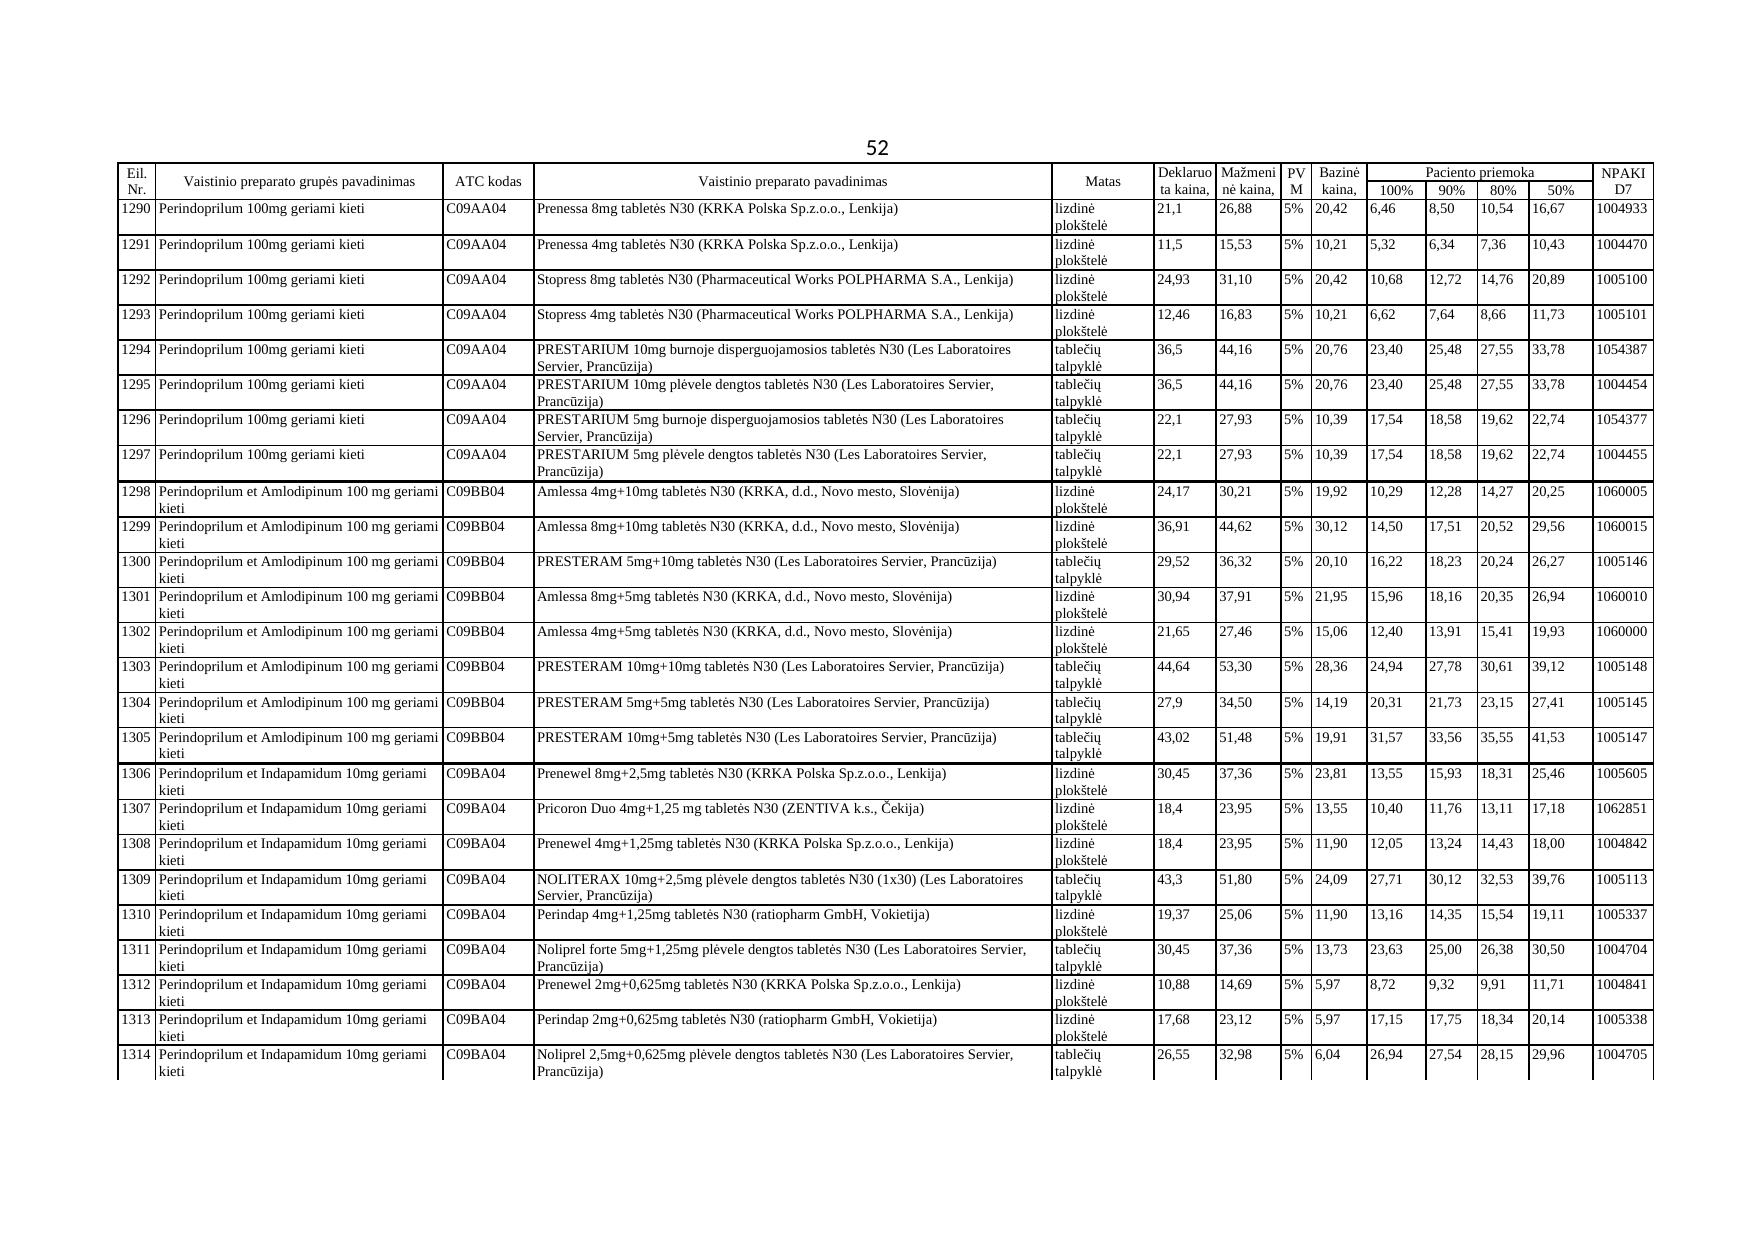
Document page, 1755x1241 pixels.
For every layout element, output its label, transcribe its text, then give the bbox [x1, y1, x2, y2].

table_cell C09BA04 [444, 941, 533, 974]
table_cell C09BA04 [444, 800, 533, 834]
table_cell C09BA04 [444, 906, 533, 939]
table_header Eil. Nr. [119, 164, 155, 199]
table_cell Prenessa 8mg tabletės N30 (KRKA Polska Sp.z.o.o., Lenkija) [535, 200, 1051, 234]
table_cell 1299 [119, 518, 155, 551]
table_cell 7,36 [1478, 236, 1528, 269]
table_cell tablečių talpyklė [1053, 693, 1153, 727]
table_cell 26,55 [1155, 1046, 1215, 1079]
table_cell 23,81 [1312, 765, 1366, 799]
table_cell C09BA04 [444, 835, 533, 869]
table_cell 5% [1282, 271, 1311, 304]
table_cell 1291 [119, 236, 155, 269]
table_cell Perindoprilum et Amlodipinum 100 mg geriami kieti [156, 588, 442, 622]
table_cell 25,46 [1530, 765, 1592, 799]
table_cell 1054377 [1594, 411, 1653, 444]
table_cell C09AA04 [444, 306, 533, 339]
table_cell 1005100 [1594, 271, 1653, 304]
table_cell Perindoprilum et Amlodipinum 100 mg geriami kieti [156, 693, 442, 727]
table_cell Perindoprilum et Amlodipinum 100 mg geriami kieti [156, 518, 442, 551]
table_cell 20,42 [1312, 271, 1366, 304]
table_cell C09AA04 [444, 341, 533, 374]
table_cell 27,55 [1478, 341, 1528, 374]
table_cell 11,71 [1530, 976, 1592, 1009]
table_cell 25,00 [1427, 941, 1477, 974]
table_cell 20,42 [1312, 200, 1366, 234]
table_cell 19,11 [1530, 906, 1592, 939]
table_cell 17,18 [1530, 800, 1592, 834]
table_cell Perindoprilum et Indapamidum 10mg geriami kieti [156, 871, 442, 904]
table_cell 20,89 [1530, 271, 1592, 304]
table_cell 19,62 [1478, 446, 1528, 479]
table_cell lizdinė plokštelė [1053, 800, 1153, 834]
table_cell Prenewel 4mg+1,25mg tabletės N30 (KRKA Polska Sp.z.o.o., Lenkija) [535, 835, 1051, 869]
table_cell PRESTERAM 10mg+5mg tabletės N30 (Les Laboratoires Servier, Prancūzija) [535, 728, 1051, 762]
table_header Matas [1053, 164, 1153, 199]
table_cell 1296 [119, 411, 155, 444]
table_cell 1004470 [1594, 236, 1653, 269]
table_cell 36,5 [1155, 341, 1215, 374]
table_cell 18,34 [1478, 1011, 1528, 1044]
table_cell 31,10 [1217, 271, 1280, 304]
table_cell 26,94 [1368, 1046, 1425, 1079]
table_cell 27,78 [1427, 658, 1477, 692]
table_cell 5% [1282, 411, 1311, 444]
table_cell 1297 [119, 446, 155, 479]
table_cell 5% [1282, 800, 1311, 834]
table_cell 6,34 [1427, 236, 1477, 269]
table_cell 20,31 [1368, 693, 1425, 727]
table_cell 26,88 [1217, 200, 1280, 234]
table_cell 37,36 [1217, 765, 1280, 799]
table_cell 21,65 [1155, 623, 1215, 657]
table_cell 29,56 [1530, 518, 1592, 551]
table_cell 5% [1282, 588, 1311, 622]
table_cell C09BA04 [444, 871, 533, 904]
table_cell 10,21 [1312, 306, 1366, 339]
table_cell 27,71 [1368, 871, 1425, 904]
table_cell 30,61 [1478, 658, 1528, 692]
table_cell 8,72 [1368, 976, 1425, 1009]
table_cell Perindoprilum et Indapamidum 10mg geriami kieti [156, 906, 442, 939]
table_cell 5% [1282, 200, 1311, 234]
table_cell Perindoprilum et Indapamidum 10mg geriami kieti [156, 800, 442, 834]
table_cell 1294 [119, 341, 155, 374]
table_cell 1295 [119, 376, 155, 409]
table_cell lizdinė plokštelė [1053, 200, 1153, 234]
table_cell 1005148 [1594, 658, 1653, 692]
table_cell 13,73 [1312, 941, 1366, 974]
table_cell 23,63 [1368, 941, 1425, 974]
table_cell 1005337 [1594, 906, 1653, 939]
table_cell 24,93 [1155, 271, 1215, 304]
table_cell 15,54 [1478, 906, 1528, 939]
table_cell 5% [1282, 518, 1311, 551]
table_cell 29,96 [1530, 1046, 1592, 1079]
table_cell C09BB04 [444, 483, 533, 516]
table_cell 5% [1282, 658, 1311, 692]
table_cell 1303 [119, 658, 155, 692]
table_cell Perindoprilum et Indapamidum 10mg geriami kieti [156, 976, 442, 1009]
table_cell 43,3 [1155, 871, 1215, 904]
table_cell 1310 [119, 906, 155, 939]
table_cell 5% [1282, 728, 1311, 762]
table_cell tablečių talpyklė [1053, 871, 1153, 904]
table_cell Perindoprilum et Amlodipinum 100 mg geriami kieti [156, 553, 442, 586]
table_cell 27,46 [1217, 623, 1280, 657]
table_cell 27,54 [1427, 1046, 1477, 1079]
table_cell 5% [1282, 835, 1311, 869]
table_cell 18,16 [1427, 588, 1477, 622]
table_cell 27,93 [1217, 446, 1280, 479]
table_cell 1005113 [1594, 871, 1653, 904]
table_cell Stopress 8mg tabletės N30 (Pharmaceutical Works POLPHARMA S.A., Lenkija) [535, 271, 1051, 304]
table_cell 27,41 [1530, 693, 1592, 727]
table_cell 1005338 [1594, 1011, 1653, 1044]
table_cell 20,35 [1478, 588, 1528, 622]
table_cell lizdinė plokštelė [1053, 518, 1153, 551]
table_cell PRESTERAM 10mg+10mg tabletės N30 (Les Laboratoires Servier, Prancūzija) [535, 658, 1051, 692]
table_cell 19,37 [1155, 906, 1215, 939]
table_cell Prenessa 4mg tabletės N30 (KRKA Polska Sp.z.o.o., Lenkija) [535, 236, 1051, 269]
table_cell C09BA04 [444, 1046, 533, 1079]
table_cell 37,91 [1217, 588, 1280, 622]
table_cell 53,30 [1217, 658, 1280, 692]
table_cell lizdinė plokštelė [1053, 1011, 1153, 1044]
table_cell 17,51 [1427, 518, 1477, 551]
table_cell Pricoron Duo 4mg+1,25 mg tabletės N30 (ZENTIVA k.s., Čekija) [535, 800, 1051, 834]
table_cell 26,27 [1530, 553, 1592, 586]
table_cell 37,36 [1217, 941, 1280, 974]
table_cell Perindoprilum et Indapamidum 10mg geriami kieti [156, 1011, 442, 1044]
table_cell C09AA04 [444, 376, 533, 409]
table_cell tablečių talpyklė [1053, 341, 1153, 374]
table_header Deklaruota kaina, Lt [1155, 164, 1215, 199]
table_cell C09AA04 [444, 411, 533, 444]
table_cell 27,55 [1478, 376, 1528, 409]
table_cell 5% [1282, 376, 1311, 409]
table_cell 1060010 [1594, 588, 1653, 622]
table_cell 10,40 [1368, 800, 1425, 834]
table_cell 20,14 [1530, 1011, 1592, 1044]
table_cell Amlessa 4mg+5mg tabletės N30 (KRKA, d.d., Novo mesto, Slovėnija) [535, 623, 1051, 657]
table_cell 10,39 [1312, 446, 1366, 479]
table_cell Perindoprilum et Amlodipinum 100 mg geriami kieti [156, 658, 442, 692]
table_cell 5% [1282, 693, 1311, 727]
table_cell 36,91 [1155, 518, 1215, 551]
table_cell 13,16 [1368, 906, 1425, 939]
table_cell 20,25 [1530, 483, 1592, 516]
table_cell 10,54 [1478, 200, 1528, 234]
table_cell 15,96 [1368, 588, 1425, 622]
table_cell 5% [1282, 446, 1311, 479]
table_cell 1302 [119, 623, 155, 657]
table_cell 28,36 [1312, 658, 1366, 692]
table_cell Perindoprilum 100mg geriami kieti [156, 236, 442, 269]
table_cell C09BB04 [444, 623, 533, 657]
table_cell 29,52 [1155, 553, 1215, 586]
table_cell tablečių talpyklė [1053, 658, 1153, 692]
table_cell 17,54 [1368, 411, 1425, 444]
table_cell 23,15 [1478, 693, 1528, 727]
table_cell 16,83 [1217, 306, 1280, 339]
table_cell 12,40 [1368, 623, 1425, 657]
table_header Vaistinio preparato grupės pavadinimas [156, 164, 442, 199]
table_cell 23,12 [1217, 1011, 1280, 1044]
table_cell 18,4 [1155, 800, 1215, 834]
table_cell 17,54 [1368, 446, 1425, 479]
table_cell 15,06 [1312, 623, 1366, 657]
table_cell 5% [1282, 236, 1311, 269]
table_cell 14,19 [1312, 693, 1366, 727]
table_cell PRESTARIUM 10mg burnoje disperguojamosios tabletės N30 (Les Laboratoires Servier, Prancūzija) [535, 341, 1051, 374]
table_cell 14,76 [1478, 271, 1528, 304]
table_cell 1005145 [1594, 693, 1653, 727]
table_cell 1004454 [1594, 376, 1653, 409]
table_cell Perindoprilum 100mg geriami kieti [156, 341, 442, 374]
table_cell 14,27 [1478, 483, 1528, 516]
table_cell Noliprel 2,5mg+0,625mg plėvele dengtos tabletės N30 (Les Laboratoires Servier, Prancūzija) [535, 1046, 1051, 1079]
table_cell 22,1 [1155, 411, 1215, 444]
table_cell 5% [1282, 765, 1311, 799]
table_cell 5% [1282, 341, 1311, 374]
table_cell Perindap 2mg+0,625mg tabletės N30 (ratiopharm GmbH, Vokietija) [535, 1011, 1051, 1044]
table_cell 1301 [119, 588, 155, 622]
table_cell 1004841 [1594, 976, 1653, 1009]
table_cell 36,32 [1217, 553, 1280, 586]
table_cell 43,02 [1155, 728, 1215, 762]
table_cell 5,97 [1312, 1011, 1366, 1044]
table_cell 80% [1478, 182, 1528, 199]
table_cell 32,53 [1478, 871, 1528, 904]
table_cell 16,22 [1368, 553, 1425, 586]
table_cell 10,88 [1155, 976, 1215, 1009]
table_cell 1312 [119, 976, 155, 1009]
table_cell 19,91 [1312, 728, 1366, 762]
table_cell 1293 [119, 306, 155, 339]
table_cell C09BB04 [444, 658, 533, 692]
table_cell PRESTERAM 5mg+5mg tabletės N30 (Les Laboratoires Servier, Prancūzija) [535, 693, 1051, 727]
table_cell 1060015 [1594, 518, 1653, 551]
table_cell 20,76 [1312, 341, 1366, 374]
table_cell 90% [1427, 182, 1477, 199]
table_cell 16,67 [1530, 200, 1592, 234]
table_cell lizdinė plokštelė [1053, 236, 1153, 269]
table_cell 12,72 [1427, 271, 1477, 304]
table_cell tablečių talpyklė [1053, 376, 1153, 409]
table_cell 1004455 [1594, 446, 1653, 479]
table_cell Perindoprilum 100mg geriami kieti [156, 200, 442, 234]
table_cell Prenewel 2mg+0,625mg tabletės N30 (KRKA Polska Sp.z.o.o., Lenkija) [535, 976, 1051, 1009]
table_cell Amlessa 8mg+10mg tabletės N30 (KRKA, d.d., Novo mesto, Slovėnija) [535, 518, 1051, 551]
table_cell Perindoprilum et Indapamidum 10mg geriami kieti [156, 1046, 442, 1079]
table_cell 10,21 [1312, 236, 1366, 269]
table_cell 31,57 [1368, 728, 1425, 762]
table_cell lizdinė plokštelė [1053, 271, 1153, 304]
table_cell 30,12 [1427, 871, 1477, 904]
table_cell 1004704 [1594, 941, 1653, 974]
table_cell 21,95 [1312, 588, 1366, 622]
table_cell 1060005 [1594, 483, 1653, 516]
table_cell 24,17 [1155, 483, 1215, 516]
table_header Vaistinio preparato pavadinimas [535, 164, 1051, 199]
table_cell 6,46 [1368, 200, 1425, 234]
table_cell 50% [1530, 182, 1592, 199]
table_cell PRESTERAM 5mg+10mg tabletės N30 (Les Laboratoires Servier, Prancūzija) [535, 553, 1051, 586]
table_cell 1298 [119, 483, 155, 516]
table_cell tablečių talpyklė [1053, 446, 1153, 479]
table_cell tablečių talpyklė [1053, 1046, 1153, 1079]
table_cell PRESTARIUM 10mg plėvele dengtos tabletės N30 (Les Laboratoires Servier, Prancūzija) [535, 376, 1051, 409]
table_cell 25,06 [1217, 906, 1280, 939]
table_cell 15,53 [1217, 236, 1280, 269]
table_cell 18,31 [1478, 765, 1528, 799]
table_cell 1005147 [1594, 728, 1653, 762]
table_cell lizdinė plokštelė [1053, 483, 1153, 516]
table_cell 8,66 [1478, 306, 1528, 339]
table_cell Perindoprilum et Amlodipinum 100 mg geriami kieti [156, 483, 442, 516]
table_cell 25,48 [1427, 341, 1477, 374]
table_cell 6,62 [1368, 306, 1425, 339]
table_cell 13,24 [1427, 835, 1477, 869]
table_cell C09BB04 [444, 518, 533, 551]
table_header PVM [1282, 164, 1311, 199]
table_cell 5% [1282, 306, 1311, 339]
table_cell lizdinė plokštelė [1053, 976, 1153, 1009]
table_cell 41,53 [1530, 728, 1592, 762]
table_cell C09AA04 [444, 200, 533, 234]
table_cell C09BA04 [444, 1011, 533, 1044]
table_cell 18,00 [1530, 835, 1592, 869]
table_cell 33,78 [1530, 376, 1592, 409]
table_cell lizdinė plokštelė [1053, 835, 1153, 869]
table_cell 22,74 [1530, 446, 1592, 479]
table_cell 5,97 [1312, 976, 1366, 1009]
table_cell 27,9 [1155, 693, 1215, 727]
table_cell 1313 [119, 1011, 155, 1044]
table_cell 36,5 [1155, 376, 1215, 409]
table_cell 10,39 [1312, 411, 1366, 444]
table_cell 23,40 [1368, 376, 1425, 409]
table_cell Perindoprilum 100mg geriami kieti [156, 411, 442, 444]
table_cell 30,12 [1312, 518, 1366, 551]
table_cell 30,50 [1530, 941, 1592, 974]
table_cell Prenewel 8mg+2,5mg tabletės N30 (KRKA Polska Sp.z.o.o., Lenkija) [535, 765, 1051, 799]
table_cell 5% [1282, 1046, 1311, 1079]
table_cell 44,64 [1155, 658, 1215, 692]
table_cell C09BB04 [444, 553, 533, 586]
table_cell 100% [1368, 182, 1425, 199]
table_cell 15,93 [1427, 765, 1477, 799]
table_cell Perindoprilum et Indapamidum 10mg geriami kieti [156, 765, 442, 799]
table_cell 20,76 [1312, 376, 1366, 409]
table_cell 12,05 [1368, 835, 1425, 869]
table_cell 14,50 [1368, 518, 1425, 551]
table_cell 1005101 [1594, 306, 1653, 339]
table_cell Perindoprilum 100mg geriami kieti [156, 306, 442, 339]
table_cell 17,68 [1155, 1011, 1215, 1044]
table_cell Perindap 4mg+1,25mg tabletės N30 (ratiopharm GmbH, Vokietija) [535, 906, 1051, 939]
table_cell 11,5 [1155, 236, 1215, 269]
table_cell C09BB04 [444, 588, 533, 622]
table_cell 9,32 [1427, 976, 1477, 1009]
table_header ATC kodas [444, 164, 533, 199]
table_cell 10,29 [1368, 483, 1425, 516]
table_cell 7,64 [1427, 306, 1477, 339]
table_cell 1004705 [1594, 1046, 1653, 1079]
table_cell 20,52 [1478, 518, 1528, 551]
table_cell PRESTARIUM 5mg plėvele dengtos tabletės N30 (Les Laboratoires Servier, Prancūzija) [535, 446, 1051, 479]
table_cell lizdinė plokštelė [1053, 906, 1153, 939]
table_cell 22,74 [1530, 411, 1592, 444]
table_cell 5% [1282, 483, 1311, 516]
table_cell 12,46 [1155, 306, 1215, 339]
table_cell 1306 [119, 765, 155, 799]
table_cell Perindoprilum et Amlodipinum 100 mg geriami kieti [156, 623, 442, 657]
table_cell 20,10 [1312, 553, 1366, 586]
table_cell 30,94 [1155, 588, 1215, 622]
table_cell 19,93 [1530, 623, 1592, 657]
table_cell 24,09 [1312, 871, 1366, 904]
table_cell lizdinė plokštelė [1053, 765, 1153, 799]
table_cell 1305 [119, 728, 155, 762]
table_cell 21,73 [1427, 693, 1477, 727]
table_cell C09BB04 [444, 693, 533, 727]
table_cell 13,11 [1478, 800, 1528, 834]
table_cell 18,58 [1427, 446, 1477, 479]
table_cell 17,15 [1368, 1011, 1425, 1044]
table_cell 23,95 [1217, 835, 1280, 869]
table_cell 1004842 [1594, 835, 1653, 869]
table_cell tablečių talpyklė [1053, 941, 1153, 974]
table_cell PRESTARIUM 5mg burnoje disperguojamosios tabletės N30 (Les Laboratoires Servier, Prancūzija) [535, 411, 1051, 444]
table_cell 8,50 [1427, 200, 1477, 234]
table_cell C09AA04 [444, 236, 533, 269]
table_cell C09AA04 [444, 446, 533, 479]
table_cell 44,16 [1217, 341, 1280, 374]
table_cell 35,55 [1478, 728, 1528, 762]
table_cell 19,62 [1478, 411, 1528, 444]
table_cell 10,43 [1530, 236, 1592, 269]
table_cell 1060000 [1594, 623, 1653, 657]
table_cell 39,76 [1530, 871, 1592, 904]
table_cell 44,62 [1217, 518, 1280, 551]
table_cell 34,50 [1217, 693, 1280, 727]
table_cell 33,56 [1427, 728, 1477, 762]
table_cell 1062851 [1594, 800, 1653, 834]
table_cell 5% [1282, 1011, 1311, 1044]
table_cell 1307 [119, 800, 155, 834]
table_cell 14,69 [1217, 976, 1280, 1009]
table_cell C09BB04 [444, 728, 533, 762]
table_cell 44,16 [1217, 376, 1280, 409]
table_cell 13,91 [1427, 623, 1477, 657]
table_cell 1054387 [1594, 341, 1653, 374]
table_cell 1314 [119, 1046, 155, 1079]
table_cell 30,45 [1155, 765, 1215, 799]
table_cell 10,68 [1368, 271, 1425, 304]
table_cell 32,98 [1217, 1046, 1280, 1079]
table_cell tablečių talpyklė [1053, 553, 1153, 586]
table_cell 5% [1282, 623, 1311, 657]
table_cell Amlessa 4mg+10mg tabletės N30 (KRKA, d.d., Novo mesto, Slovėnija) [535, 483, 1051, 516]
table_cell Noliprel forte 5mg+1,25mg plėvele dengtos tabletės N30 (Les Laboratoires Servier, Prancūzija) [535, 941, 1051, 974]
table_cell 1005146 [1594, 553, 1653, 586]
table_cell 24,94 [1368, 658, 1425, 692]
table_cell 5% [1282, 871, 1311, 904]
table_cell 1290 [119, 200, 155, 234]
table_cell 18,58 [1427, 411, 1477, 444]
table_cell 23,40 [1368, 341, 1425, 374]
table_cell 39,12 [1530, 658, 1592, 692]
table_cell 22,1 [1155, 446, 1215, 479]
table_cell 26,94 [1530, 588, 1592, 622]
table_cell 51,80 [1217, 871, 1280, 904]
table_cell 30,21 [1217, 483, 1280, 516]
table_cell Perindoprilum et Indapamidum 10mg geriami kieti [156, 835, 442, 869]
table_cell 14,35 [1427, 906, 1477, 939]
table_cell 1309 [119, 871, 155, 904]
table_cell 5,32 [1368, 236, 1425, 269]
table_cell 11,73 [1530, 306, 1592, 339]
table_cell 9,91 [1478, 976, 1528, 1009]
table_cell 28,15 [1478, 1046, 1528, 1079]
table_cell 20,24 [1478, 553, 1528, 586]
table_cell C09AA04 [444, 271, 533, 304]
table_header Paciento priemoka [1368, 164, 1592, 180]
table_cell 18,4 [1155, 835, 1215, 869]
table_cell 6,04 [1312, 1046, 1366, 1079]
table_cell 27,93 [1217, 411, 1280, 444]
table_cell 1308 [119, 835, 155, 869]
table_cell Perindoprilum et Amlodipinum 100 mg geriami kieti [156, 728, 442, 762]
table_cell tablečių talpyklė [1053, 411, 1153, 444]
table_cell Perindoprilum 100mg geriami kieti [156, 446, 442, 479]
table_cell 23,95 [1217, 800, 1280, 834]
table_cell Perindoprilum et Indapamidum 10mg geriami kieti [156, 941, 442, 974]
table_cell C09BA04 [444, 976, 533, 1009]
table_cell 25,48 [1427, 376, 1477, 409]
table_cell lizdinė plokštelė [1053, 306, 1153, 339]
table_cell 13,55 [1368, 765, 1425, 799]
table_cell 11,90 [1312, 906, 1366, 939]
table_header Bazinė kaina, Lt [1312, 164, 1366, 199]
table_cell 1004933 [1594, 200, 1653, 234]
table_cell 30,45 [1155, 941, 1215, 974]
table_cell Perindoprilum 100mg geriami kieti [156, 376, 442, 409]
table_cell Amlessa 8mg+5mg tabletės N30 (KRKA, d.d., Novo mesto, Slovėnija) [535, 588, 1051, 622]
table_cell 1311 [119, 941, 155, 974]
table_cell 19,92 [1312, 483, 1366, 516]
table_cell 5% [1282, 941, 1311, 974]
table_cell 33,78 [1530, 341, 1592, 374]
table_cell Stopress 4mg tabletės N30 (Pharmaceutical Works POLPHARMA S.A., Lenkija) [535, 306, 1051, 339]
table_cell 1292 [119, 271, 155, 304]
table_cell 17,75 [1427, 1011, 1477, 1044]
table_cell NOLITERAX 10mg+2,5mg plėvele dengtos tabletės N30 (1x30) (Les Laboratoires Servier, Prancūzija) [535, 871, 1051, 904]
table_cell 11,90 [1312, 835, 1366, 869]
table_cell 51,48 [1217, 728, 1280, 762]
table_cell 13,55 [1312, 800, 1366, 834]
table_header Mažmeninė kaina, Lt [1217, 164, 1280, 199]
table_cell 12,28 [1427, 483, 1477, 516]
table_header NPAKID7 [1594, 164, 1653, 199]
table_cell 5% [1282, 553, 1311, 586]
table_cell 11,76 [1427, 800, 1477, 834]
table_cell tablečių talpyklė [1053, 728, 1153, 762]
table_cell 1304 [119, 693, 155, 727]
table_cell 18,23 [1427, 553, 1477, 586]
table_cell 5% [1282, 906, 1311, 939]
table_cell 1300 [119, 553, 155, 586]
table_cell 15,41 [1478, 623, 1528, 657]
table_cell C09BA04 [444, 765, 533, 799]
table_cell 26,38 [1478, 941, 1528, 974]
table_cell lizdinė plokštelė [1053, 588, 1153, 622]
table_cell 21,1 [1155, 200, 1215, 234]
table_cell 1005605 [1594, 765, 1653, 799]
table_cell lizdinė plokštelė [1053, 623, 1153, 657]
table_cell 14,43 [1478, 835, 1528, 869]
table_cell Perindoprilum 100mg geriami kieti [156, 271, 442, 304]
table_cell 5% [1282, 976, 1311, 1009]
